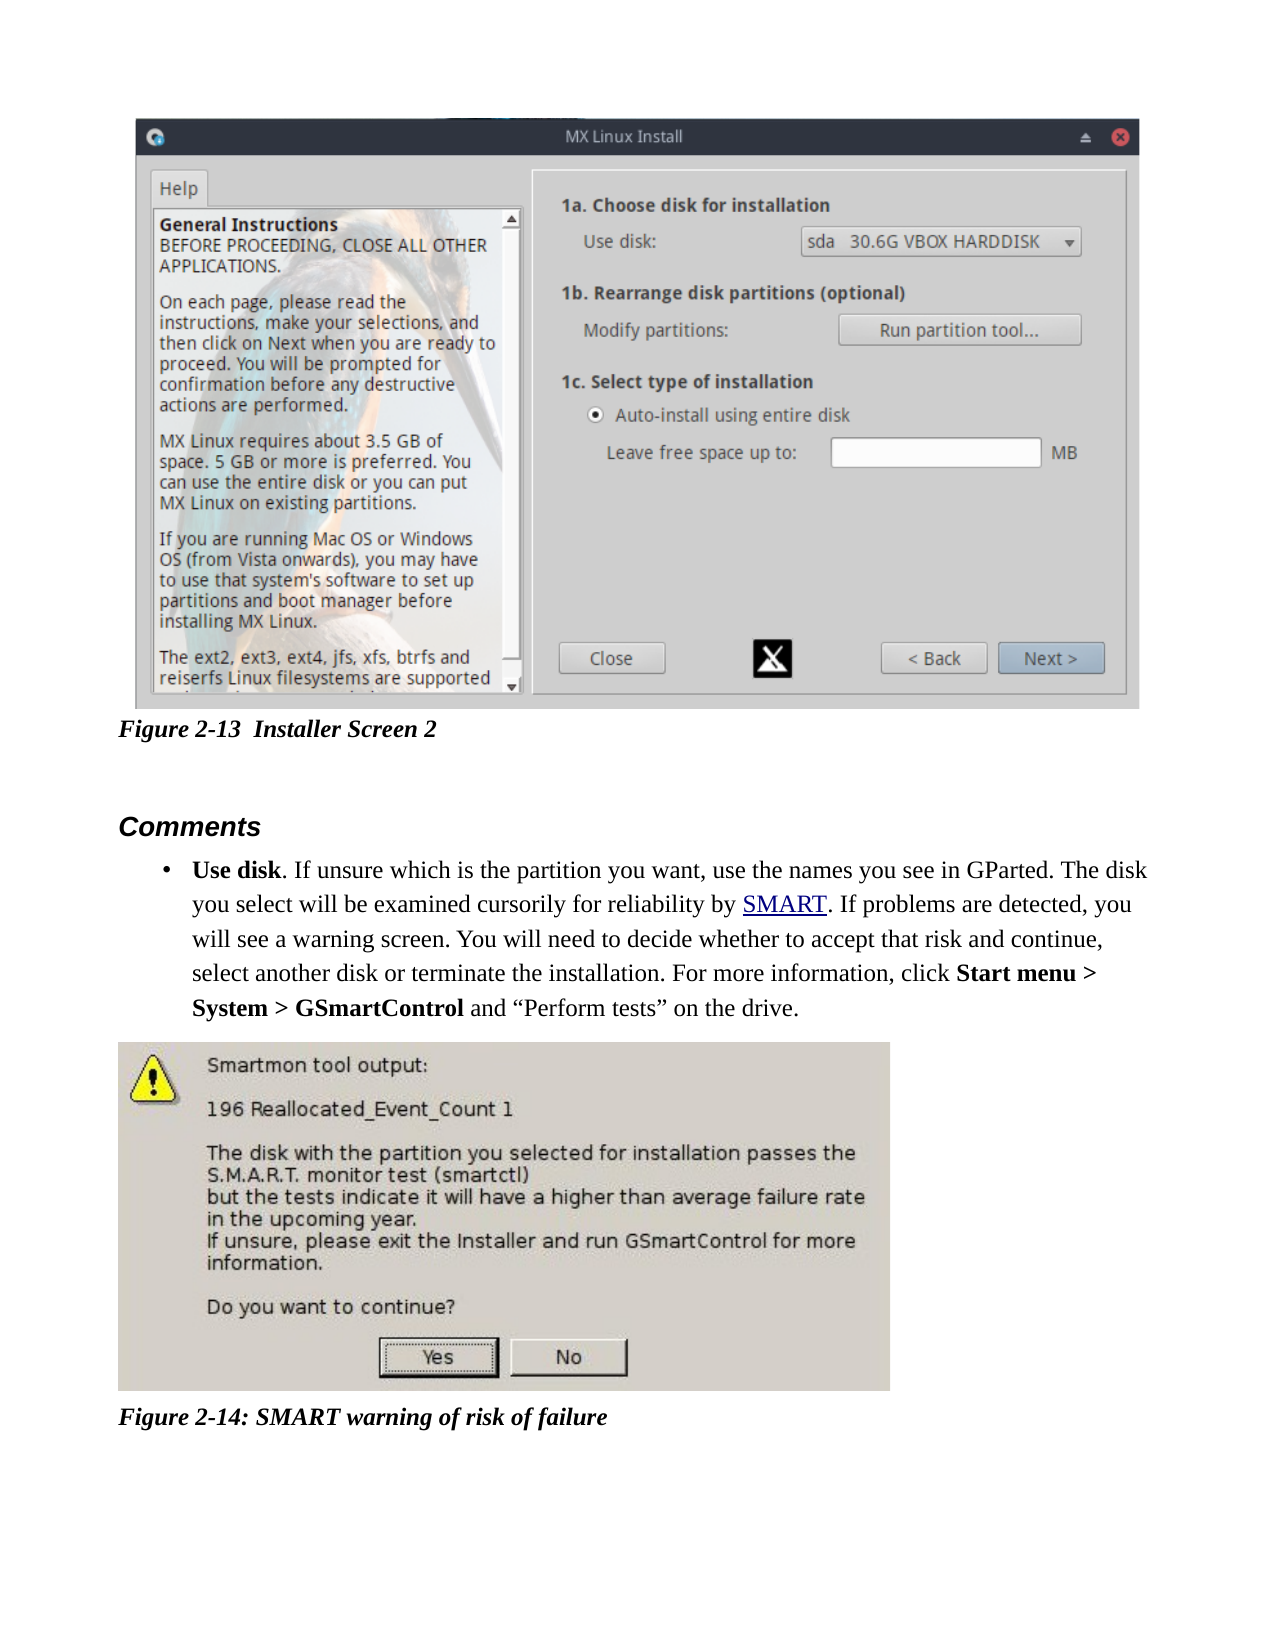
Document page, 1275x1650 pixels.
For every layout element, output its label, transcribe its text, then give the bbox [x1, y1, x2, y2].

picture [118, 1042, 890, 1391]
text Figure 2-14: SMART warning of risk of failure [118, 1402, 1157, 1430]
picture [135, 118, 1140, 709]
text Figure 2-13 Installer Screen 2 [118, 709, 1157, 743]
list Use disk. If unsure which is the partition you want, use the names you see in GParted. The disk you select will be examined cursorily for reliability by SMART. If problems are detected, you will see a warning screen. You will need to decide whether to accept that risk and continue, select another disk or terminate the installation. For more information, click Start menu > System > GSmartControl and “Perform tests” on the drive. [162, 855, 1157, 1022]
subtitle Comments [118, 811, 1157, 842]
